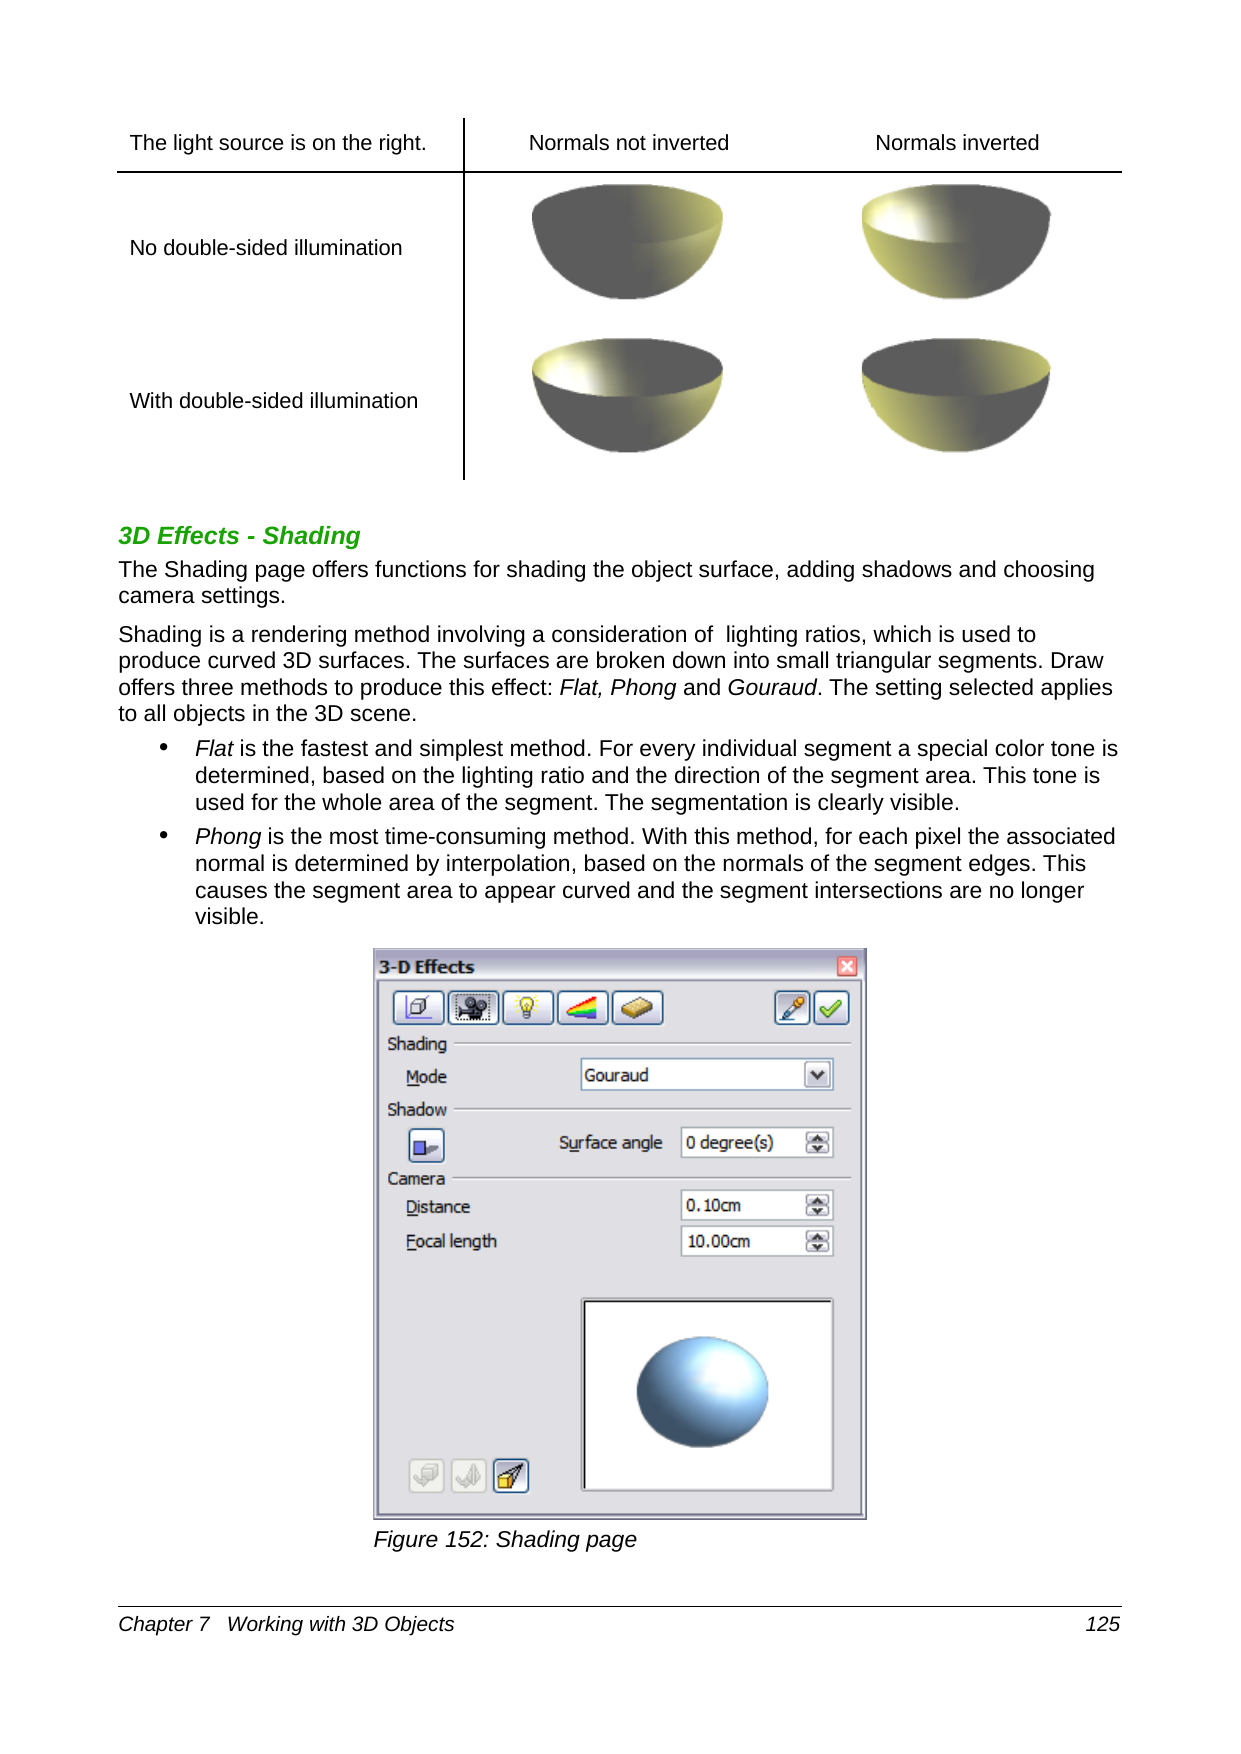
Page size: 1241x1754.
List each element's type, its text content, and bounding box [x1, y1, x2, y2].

table_cell [465, 326, 793, 480]
table_header Normals not inverted [465, 118, 793, 171]
list Flat is the fastest and simplest method. For every individual segment a special color tone is determined, based on the lighting ratio and the direction of the segment area. This tone is used for the whole area of the segment. The segmentation is clearly visible. [156, 733, 1122, 815]
table_header The light source is on the right. [117, 118, 463, 171]
table_cell [793, 326, 1122, 480]
table_cell With double-sided illumination [117, 326, 463, 480]
text The Shading page offers functions for shading the object surface, adding shadows and choosing camera settings. [118, 556, 1122, 608]
table_cell [793, 173, 1122, 326]
picture [373, 948, 867, 1520]
table_cell [465, 173, 793, 326]
subtitle 3D Effects - Shading [118, 521, 1122, 549]
table_header Normals inverted [793, 118, 1122, 171]
list Shading is a rendering method involving a consideration of lighting ratios, which is used to produce curved 3D surfaces. The surfaces are broken down into small triangular segments. Draw offers three methods to produce this effect: Flat, Phong and Gouraud. The setting selected applies to all objects in the 3D scene. [118, 621, 1122, 726]
list Phong is the most time-consuming method. With this method, for each pixel the associated normal is determined by interpolation, based on the normals of the segment edges. This causes the segment area to appear curved and the segment intersections are no longer visible. [156, 821, 1122, 929]
table_cell No double-sided illumination [117, 173, 463, 326]
text Figure 152: Shading page [373, 1526, 867, 1553]
